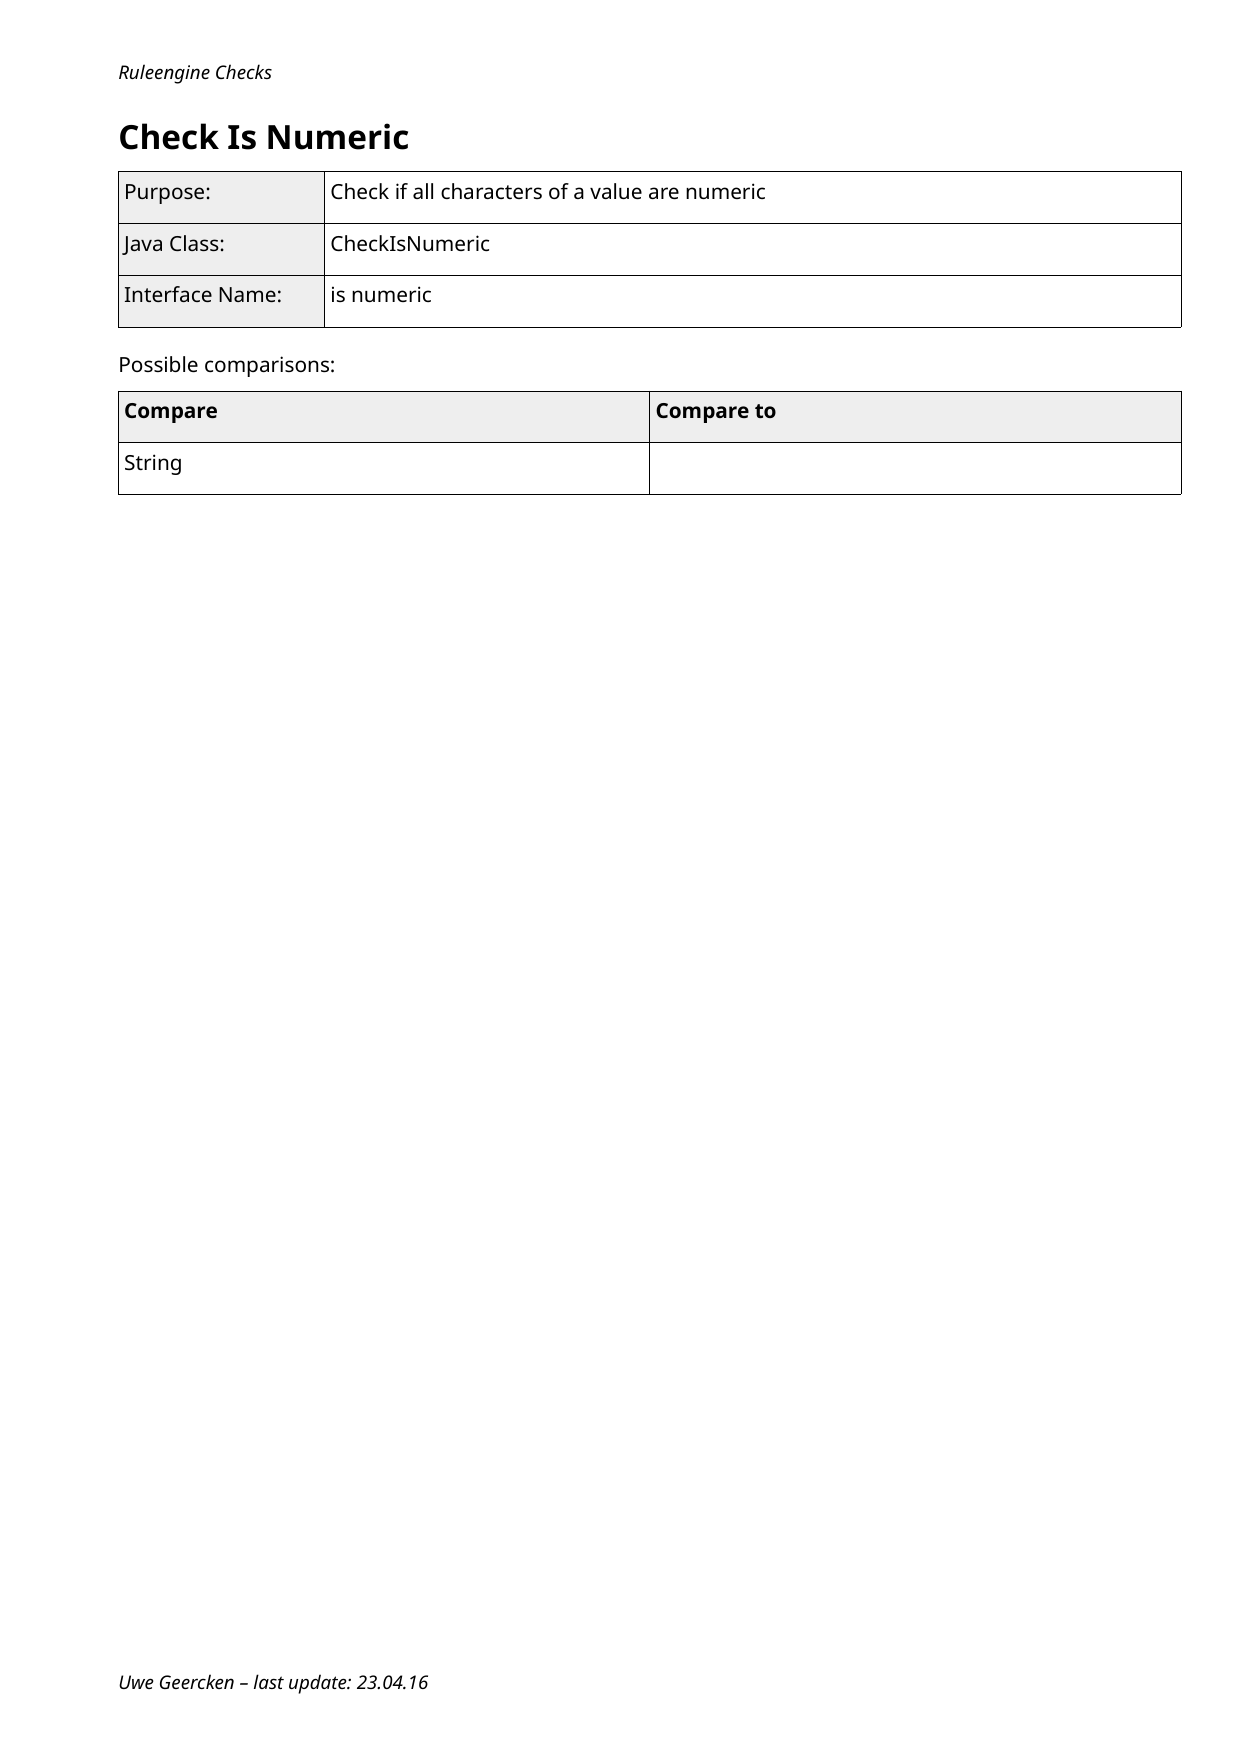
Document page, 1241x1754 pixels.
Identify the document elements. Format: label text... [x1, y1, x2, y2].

table_cell String [119, 443, 649, 494]
table_cell Interface Name: [119, 276, 324, 327]
table_header Compare [119, 392, 649, 442]
table_cell is numeric [325, 276, 1181, 327]
table_cell CheckIsNumeric [325, 224, 1181, 275]
table_header Check if all characters of a value are numeric [325, 172, 1181, 223]
text Possible comparisons: [118, 350, 1181, 379]
table_cell [650, 443, 1181, 494]
table_cell Java Class: [119, 224, 324, 275]
text Check Is Numeric [118, 114, 1181, 159]
table_header Compare to [650, 392, 1181, 442]
table_header Purpose: [119, 172, 324, 223]
